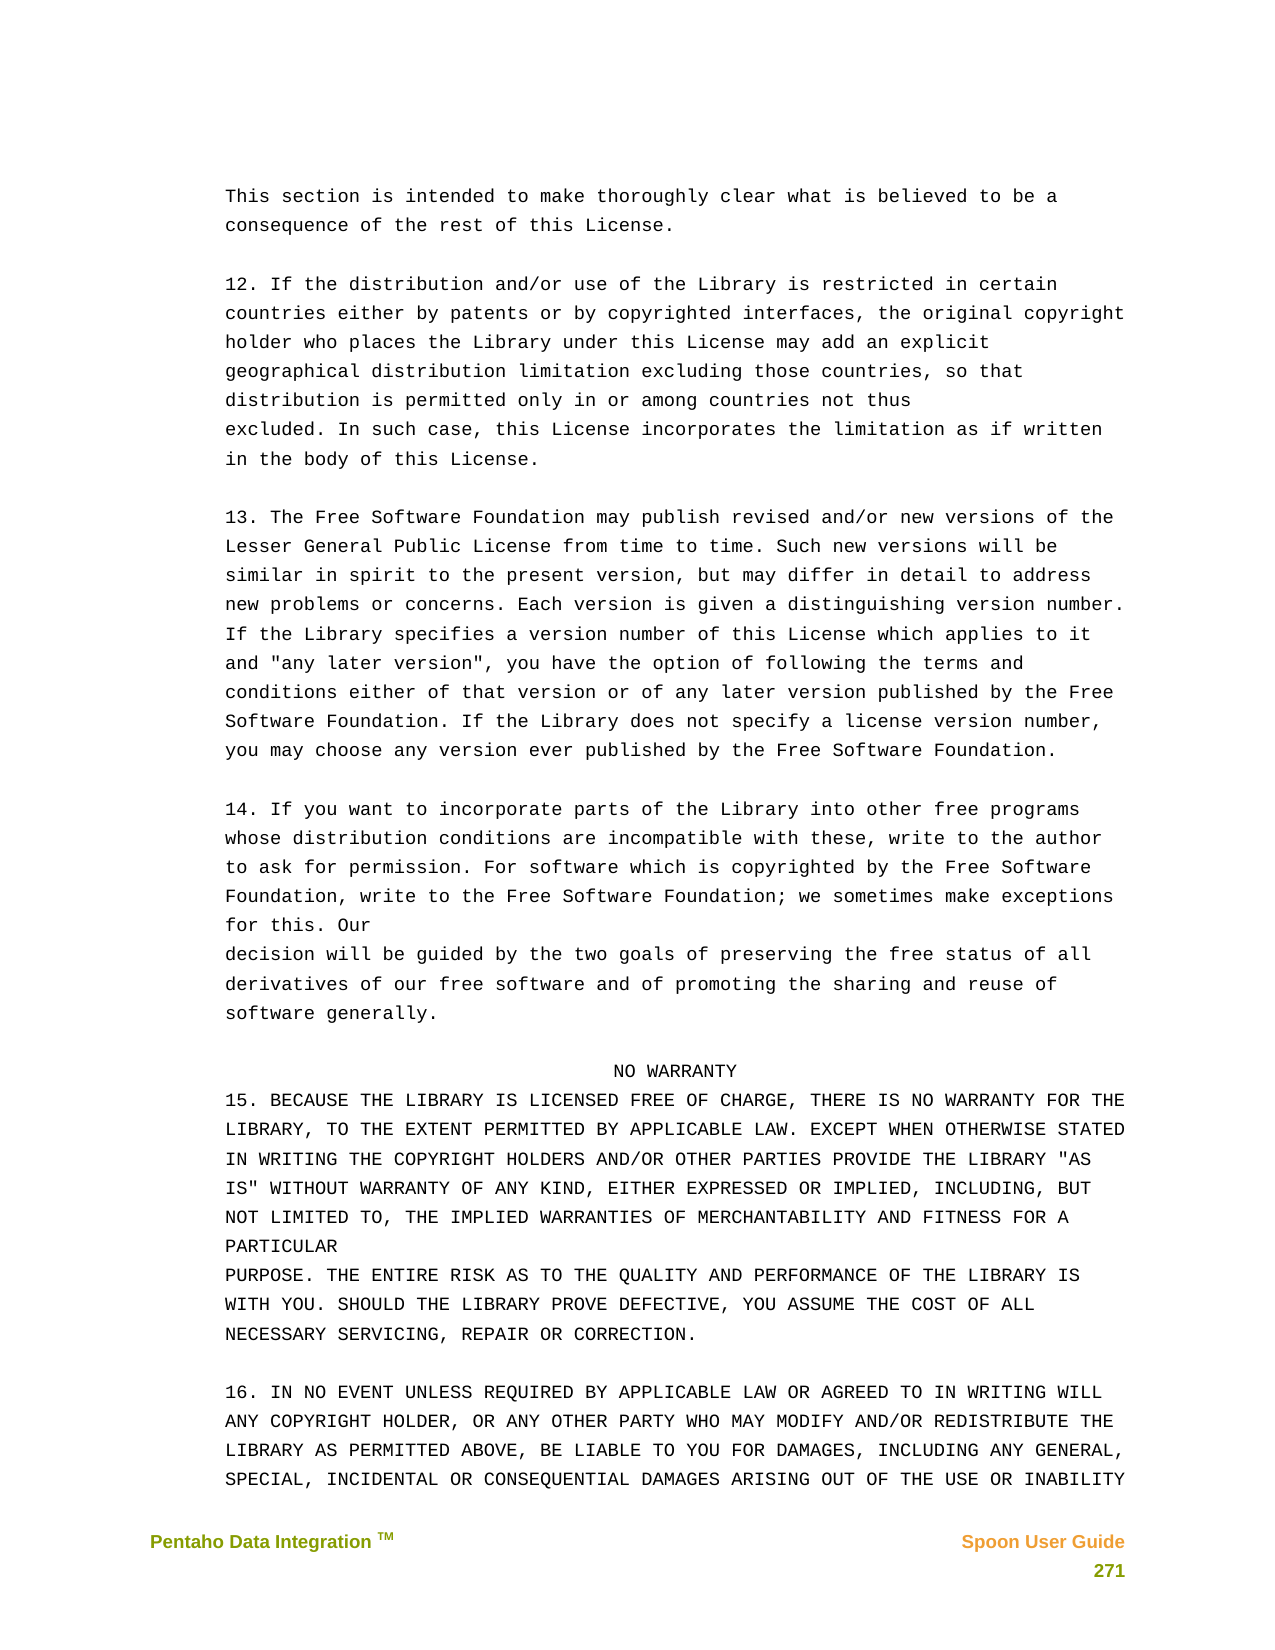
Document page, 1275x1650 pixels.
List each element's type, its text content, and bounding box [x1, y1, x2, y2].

text decision will be guided by the two goals of preserving the free status of all derivatives of our free software and of promoting the sharing and reuse of software generally. [225, 937, 1125, 1025]
text NO WARRANTY [225, 1054, 1125, 1083]
text 15. BECAUSE THE LIBRARY IS LICENSED FREE OF CHARGE, THERE IS NO WARRANTY FOR THE LIBRARY, TO THE EXTENT PERMITTED BY APPLICABLE LAW. EXCEPT WHEN OTHERWISE STATED IN WRITING THE COPYRIGHT HOLDERS AND/OR OTHER PARTIES PROVIDE THE LIBRARY "AS IS" WITHOUT WARRANTY OF ANY KIND, EITHER EXPRESSED OR IMPLIED, INCLUDING, BUT NOT LIMITED TO, THE IMPLIED WARRANTIES OF MERCHANTABILITY AND FITNESS FOR A PARTICULAR [225, 1083, 1125, 1258]
text 14. If you want to incorporate parts of the Library into other free programs whose distribution conditions are incompatible with these, write to the author to ask for permission. For software which is copyrighted by the Free Software Foundation, write to the Free Software Foundation; we sometimes make exceptions for this. Our [225, 792, 1125, 937]
text 16. IN NO EVENT UNLESS REQUIRED BY APPLICABLE LAW OR AGREED TO IN WRITING WILL ANY COPYRIGHT HOLDER, OR ANY OTHER PARTY WHO MAY MODIFY AND/OR REDISTRIBUTE THE LIBRARY AS PERMITTED ABOVE, BE LIABLE TO YOU FOR DAMAGES, INCLUDING ANY GENERAL, SPECIAL, INCIDENTAL OR CONSEQUENTIAL DAMAGES ARISING OUT OF THE USE OR INABILITY [225, 1375, 1125, 1492]
text PURPOSE. THE ENTIRE RISK AS TO THE QUALITY AND PERFORMANCE OF THE LIBRARY IS WITH YOU. SHOULD THE LIBRARY PROVE DEFECTIVE, YOU ASSUME THE COST OF ALL NECESSARY SERVICING, REPAIR OR CORRECTION. [225, 1258, 1125, 1346]
text This section is intended to make thoroughly clear what is believed to be a consequence of the rest of this License. [225, 179, 1125, 237]
text 13. The Free Software Foundation may publish revised and/or new versions of the Lesser General Public License from time to time. Such new versions will be similar in spirit to the present version, but may differ in detail to address new problems or concerns. Each version is given a distinguishing version number. If the Library specifies a version number of this License which applies to it and "any later version", you have the option of following the terms and conditions either of that version or of any later version published by the Free Software Foundation. If the Library does not specify a license version number, you may choose any version ever published by the Free Software Foundation. [225, 500, 1125, 762]
text 12. If the distribution and/or use of the Library is restricted in certain countries either by patents or by copyrighted interfaces, the original copyright holder who places the Library under this License may add an explicit geographical distribution limitation excluding those countries, so that distribution is permitted only in or among countries not thus [225, 267, 1125, 412]
text excluded. In such case, this License incorporates the limitation as if written in the body of this License. [225, 412, 1125, 471]
